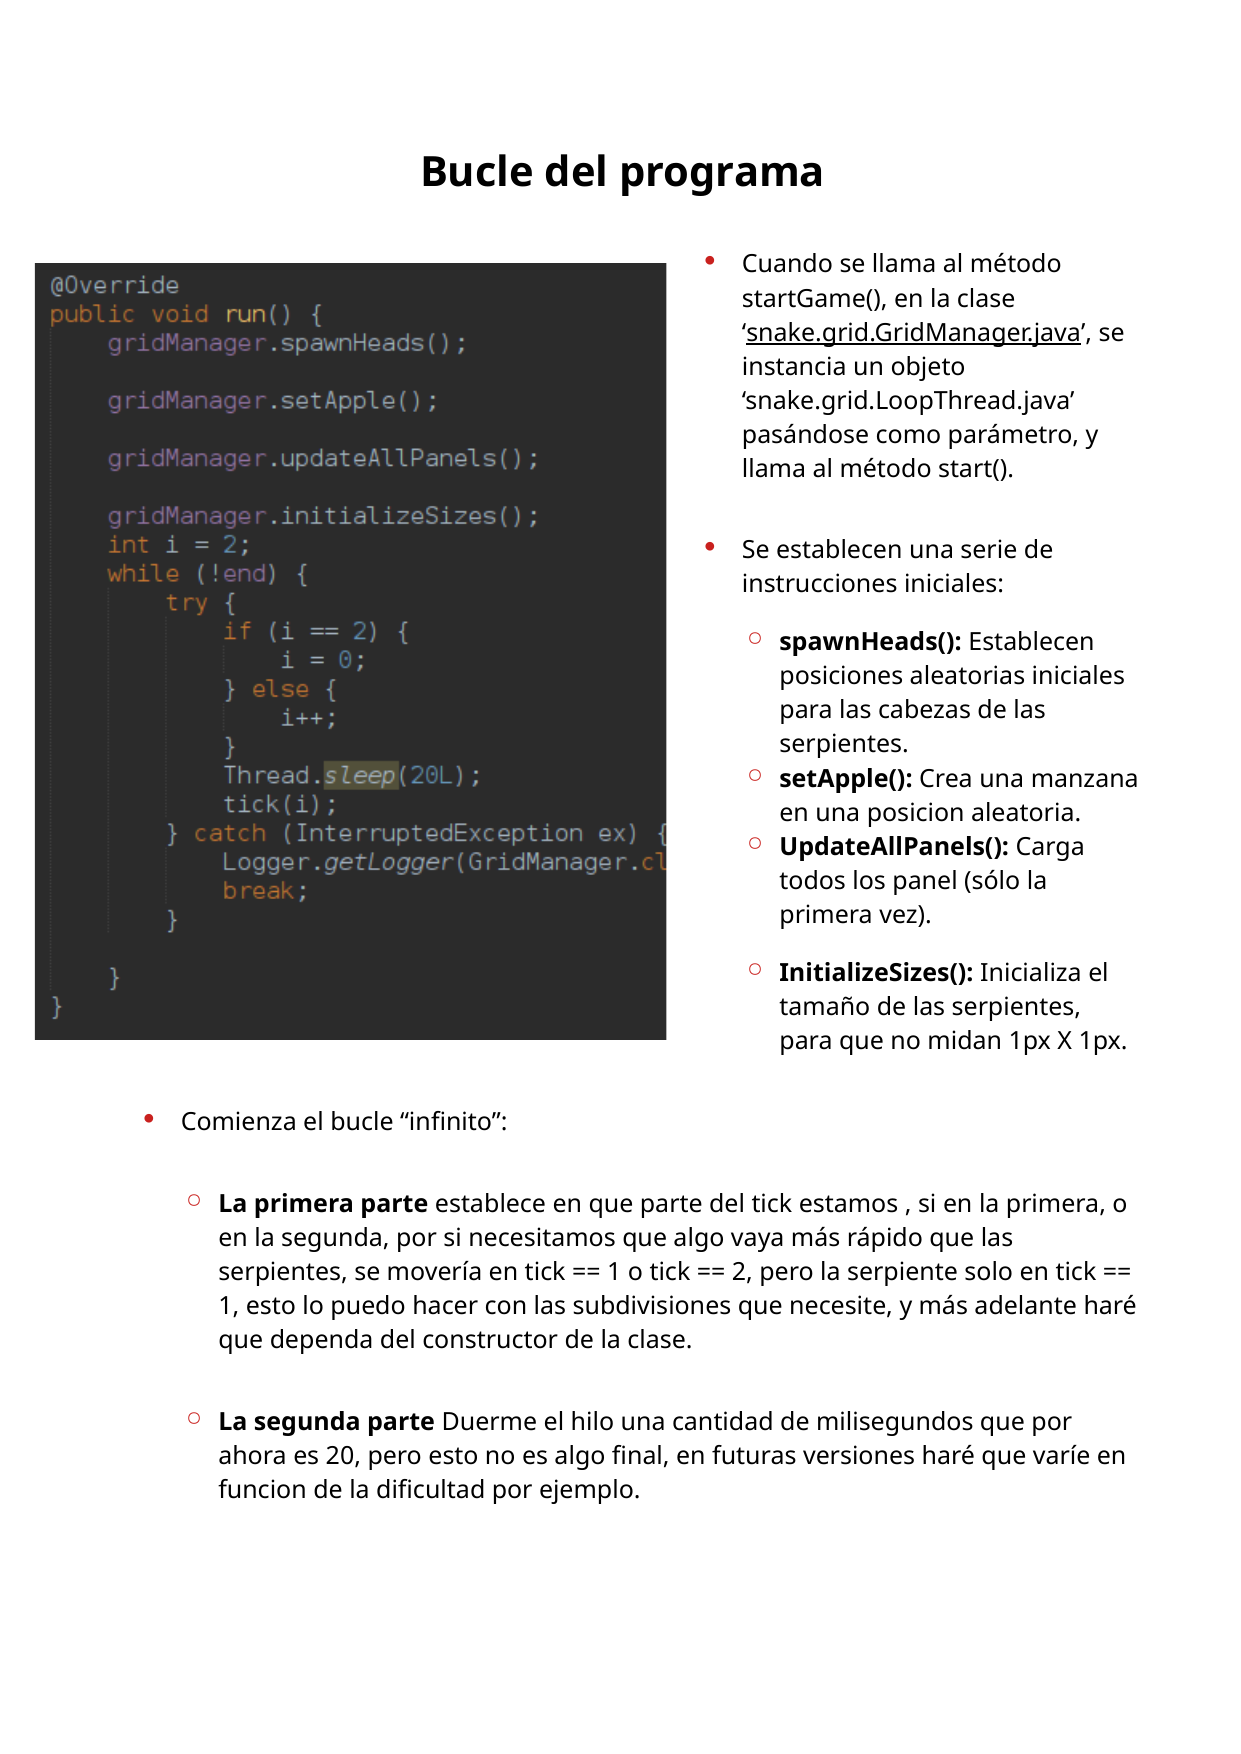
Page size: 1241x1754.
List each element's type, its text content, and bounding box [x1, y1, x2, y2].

list spawnHeads(): Establecen posiciones aleatorias iniciales para las cabezas de las serpientes. [667, 624, 1139, 760]
text Bucle del programa [106, 142, 1139, 199]
list setApple(): Crea una manzana en una posicion aleatoria. [667, 760, 1139, 828]
list Se establecen una serie de instrucciones iniciales: [667, 532, 1139, 600]
list UpdateAllPanels(): Carga todos los panel (sólo la primera vez). [667, 828, 1139, 931]
list Cuando se llama al método startGame(), en la clase ‘snake.grid.GridManager.java’, se instancia un objeto ‘snake.grid.LoopThread.java’ pasándose como parámetro, y llama al método start(). [143, 246, 1139, 484]
list La segunda parte Duerme el hilo una cantidad de milisegundos que por ahora es 20, pero esto no es algo final, en futuras versiones haré que varíe en funcion de la dificultad por ejemplo. [181, 1403, 1139, 1506]
list La primera parte establece en que parte del tick estamos , si en la primera, o en la segunda, por si necesitamos que algo vaya más rápido que las serpientes, se movería en tick == 1 o tick == 2, pero la serpiente solo en tick == 1, esto lo puedo hacer con las subdivisiones que necesite, y más adelante haré que dependa del constructor de la clase. [181, 1186, 1139, 1356]
picture [34, 263, 667, 1040]
list InitializeSizes(): Inicializa el tamaño de las serpientes, para que no midan 1px X 1px. [181, 954, 1139, 1056]
list Comienza el bucle “infinito”: [143, 1104, 1139, 1138]
